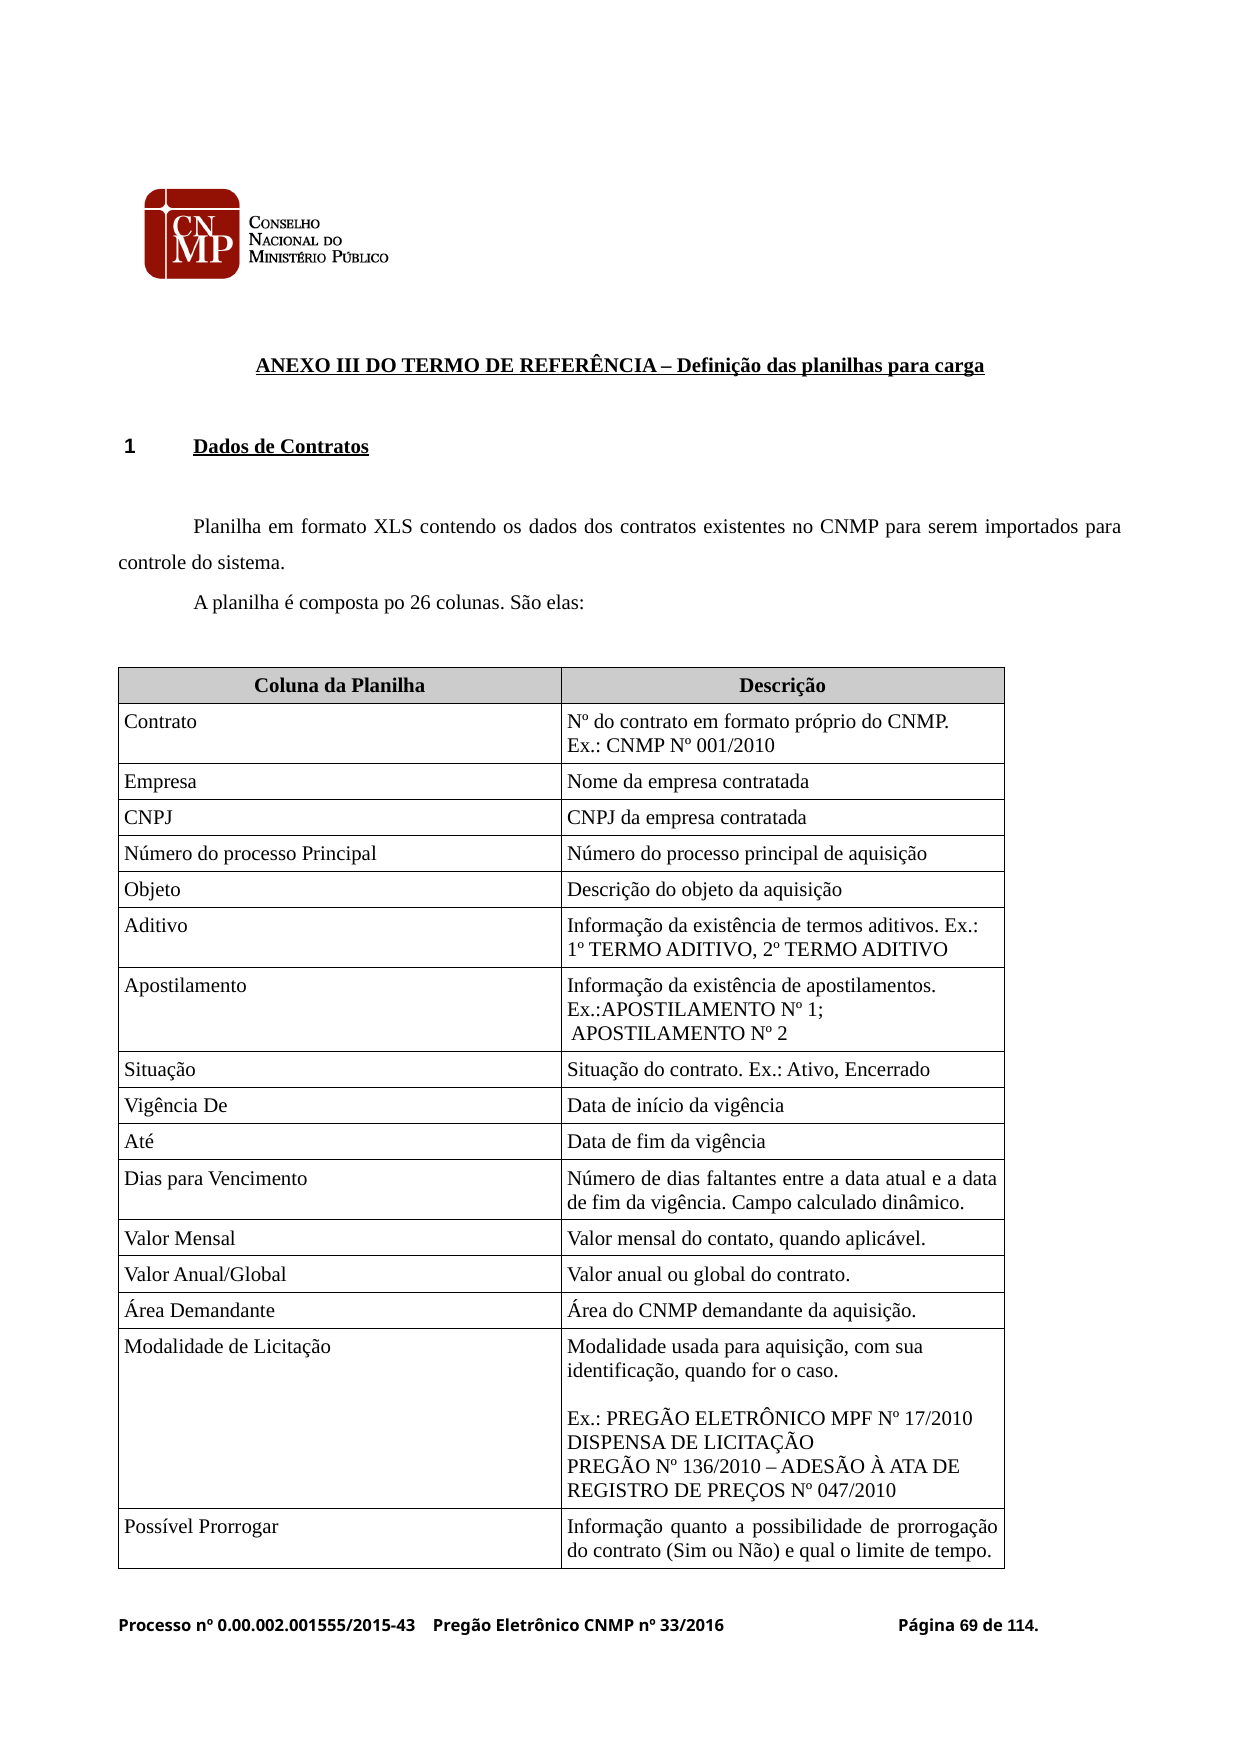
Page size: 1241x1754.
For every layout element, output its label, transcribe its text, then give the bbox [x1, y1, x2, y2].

table_cell Dias para Vencimento [119, 1160, 561, 1219]
table_cell Modalidade de Licitação [119, 1329, 561, 1508]
table_cell Empresa [119, 764, 561, 799]
picture [128, 174, 398, 293]
table_cell Informação da existência de termos aditivos. Ex.: 1º TERMO ADITIVO, 2º TERMO ADITIVO [562, 908, 1004, 967]
table_cell Número do processo Principal [119, 836, 561, 871]
table_cell Área Demandante [119, 1293, 561, 1327]
table_cell Objeto [119, 872, 561, 907]
table_header Descrição [562, 668, 1004, 703]
table_cell Apostilamento [119, 968, 561, 1051]
table_header Coluna da Planilha [119, 668, 561, 703]
table_cell Até [119, 1124, 561, 1159]
table_cell Vigência De [119, 1088, 561, 1123]
table_cell Nº do contrato em formato próprio do CNMP. Ex.: CNMP Nº 001/2010 [562, 704, 1004, 763]
list Dados de Contratos [118, 433, 1122, 458]
table_cell Modalidade usada para aquisição, com sua identificação, quando for o caso. Ex.: PREGÃO ELETRÔNICO MPF Nº 17/2010 DISPENSA DE LICITAÇÃO PREGÃO Nº 136/2010 – ADESÃO À ATA DE REGISTRO DE PREÇOS Nº 047/2010 [562, 1329, 1004, 1508]
table_cell Valor anual ou global do contrato. [562, 1256, 1004, 1291]
text Planilha em formato XLS contendo os dados dos contratos existentes no CNMP para serem importados para controle do sistema. [118, 514, 1122, 574]
table_cell Valor Mensal [119, 1220, 561, 1255]
table_cell Contrato [119, 704, 561, 763]
table_cell Número de dias faltantes entre a data atual e a data de fim da vigência. Campo calculado dinâmico. [562, 1160, 1004, 1219]
table_cell Data de início da vigência [562, 1088, 1004, 1123]
table_cell CNPJ [119, 800, 561, 835]
table_cell Valor Anual/Global [119, 1256, 561, 1291]
text ANEXO III DO TERMO DE REFERÊNCIA – Definição das planilhas para carga [118, 353, 1122, 377]
table_cell Data de fim da vigência [562, 1124, 1004, 1159]
table_cell Descrição do objeto da aquisição [562, 872, 1004, 907]
table_cell Informação da existência de apostilamentos. Ex.:APOSTILAMENTO Nº 1; APOSTILAMENTO Nº 2 [562, 968, 1004, 1051]
table_cell Situação [119, 1052, 561, 1087]
text A planilha é composta po 26 colunas. São elas: [118, 590, 1122, 614]
table_cell CNPJ da empresa contratada [562, 800, 1004, 835]
table_cell Possível Prorrogar [119, 1509, 561, 1568]
table_cell Nome da empresa contratada [562, 764, 1004, 799]
table_cell Situação do contrato. Ex.: Ativo, Encerrado [562, 1052, 1004, 1087]
table_cell Área do CNMP demandante da aquisição. [562, 1293, 1004, 1327]
table_cell Aditivo [119, 908, 561, 967]
table_cell Informação quanto a possibilidade de prorrogação do contrato (Sim ou Não) e qual o limite de tempo. [562, 1509, 1004, 1568]
table_cell Número do processo principal de aquisição [562, 836, 1004, 871]
table_cell Valor mensal do contato, quando aplicável. [562, 1220, 1004, 1255]
